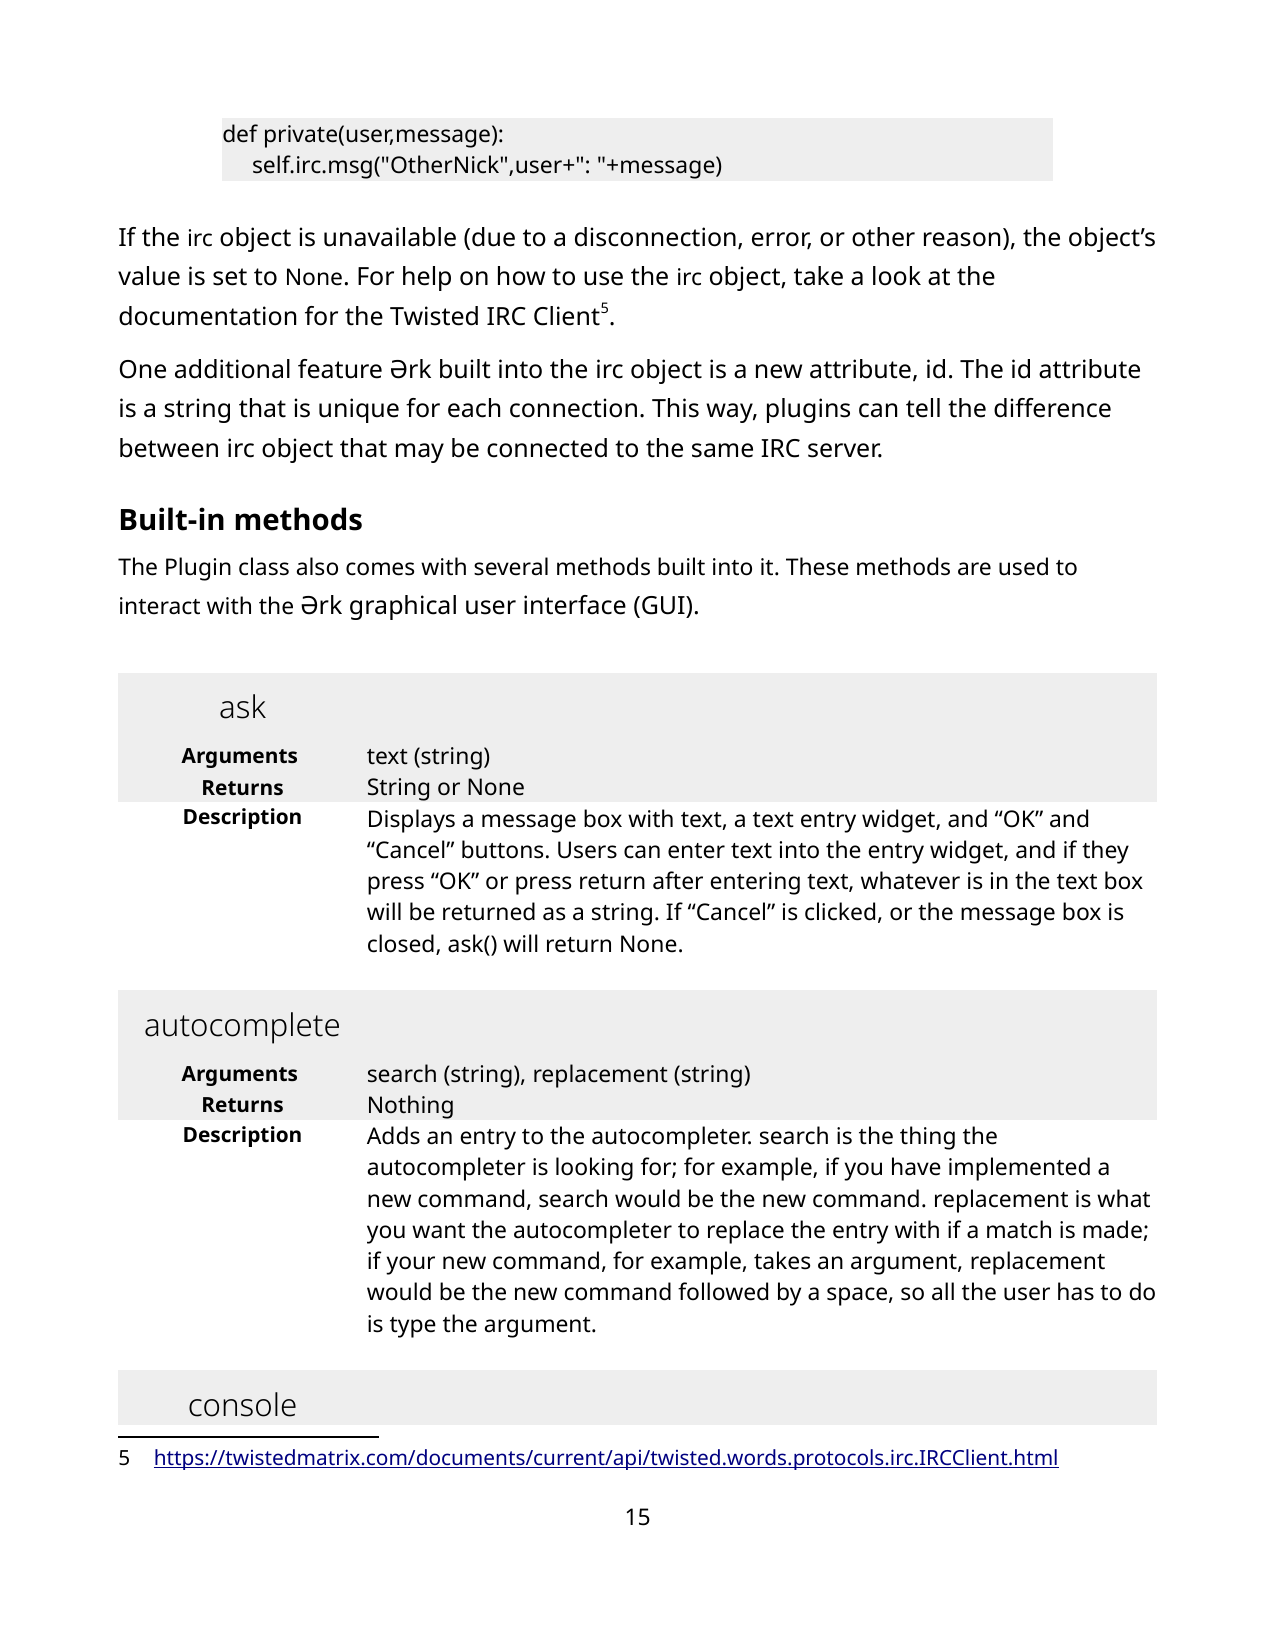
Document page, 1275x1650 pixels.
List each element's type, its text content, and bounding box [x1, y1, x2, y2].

table_header [367, 673, 1157, 740]
subtitle Built-in methods [118, 498, 1157, 538]
table_cell Arguments [118, 1058, 367, 1089]
table_cell Nothing [367, 1089, 1157, 1120]
table_cell Adds an entry to the autocompleter. search is the thing the autocompleter is looking for; for example, if you have implemented a new command, search would be the new command. replacement is what you want the autocompleter to replace the entry with if a match is made; if your new command, for example, takes an argument, replacement would be the new command followed by a space, so all the user has to do is type the argument. [367, 1120, 1157, 1339]
table_header ask [118, 673, 367, 740]
table_header autocomplete [118, 990, 367, 1058]
table_cell search (string), replacement (string) [367, 1058, 1157, 1089]
table_cell Returns [118, 1089, 367, 1120]
table_cell Arguments [118, 740, 367, 771]
table_header [367, 1370, 1157, 1425]
table_header def private(user,message): self.irc.msg("OtherNick",user+": "+message) [222, 118, 1053, 181]
table_cell Description [118, 803, 367, 959]
text One additional feature Ərk built into the irc object is a new attribute, id. The id attribute is a string that is unique for each connection. This way, plugins can tell the difference between irc object that may be connected to the same IRC server. [118, 352, 1157, 464]
text The Plugin class also comes with several methods built into it. These methods are used to interact with the Ərk graphical user interface (GUI). [118, 551, 1157, 621]
table_cell String or None [367, 771, 1157, 802]
table_header console [118, 1370, 367, 1425]
table_header [367, 990, 1157, 1058]
text If the irc object is unavailable (due to a disconnection, error, or other reason), the object’s value is set to None. For help on how to use the irc object, take a look at the documentation for the Twisted IRC Client. [118, 181, 1157, 332]
text https://twistedmatrix.com/documents/current/api/twisted.words.protocols.irc.IRCClient.html [118, 1443, 1157, 1471]
table_cell text (string) [367, 740, 1157, 771]
table_cell Description [118, 1120, 367, 1339]
table_cell Returns [118, 771, 367, 802]
table_cell Displays a message box with text, a text entry widget, and “OK” and “Cancel” buttons. Users can enter text into the entry widget, and if they press “OK” or press return after entering text, whatever is in the text box will be returned as a string. If “Cancel” is clicked, or the message box is closed, ask() will return None. [367, 803, 1157, 959]
